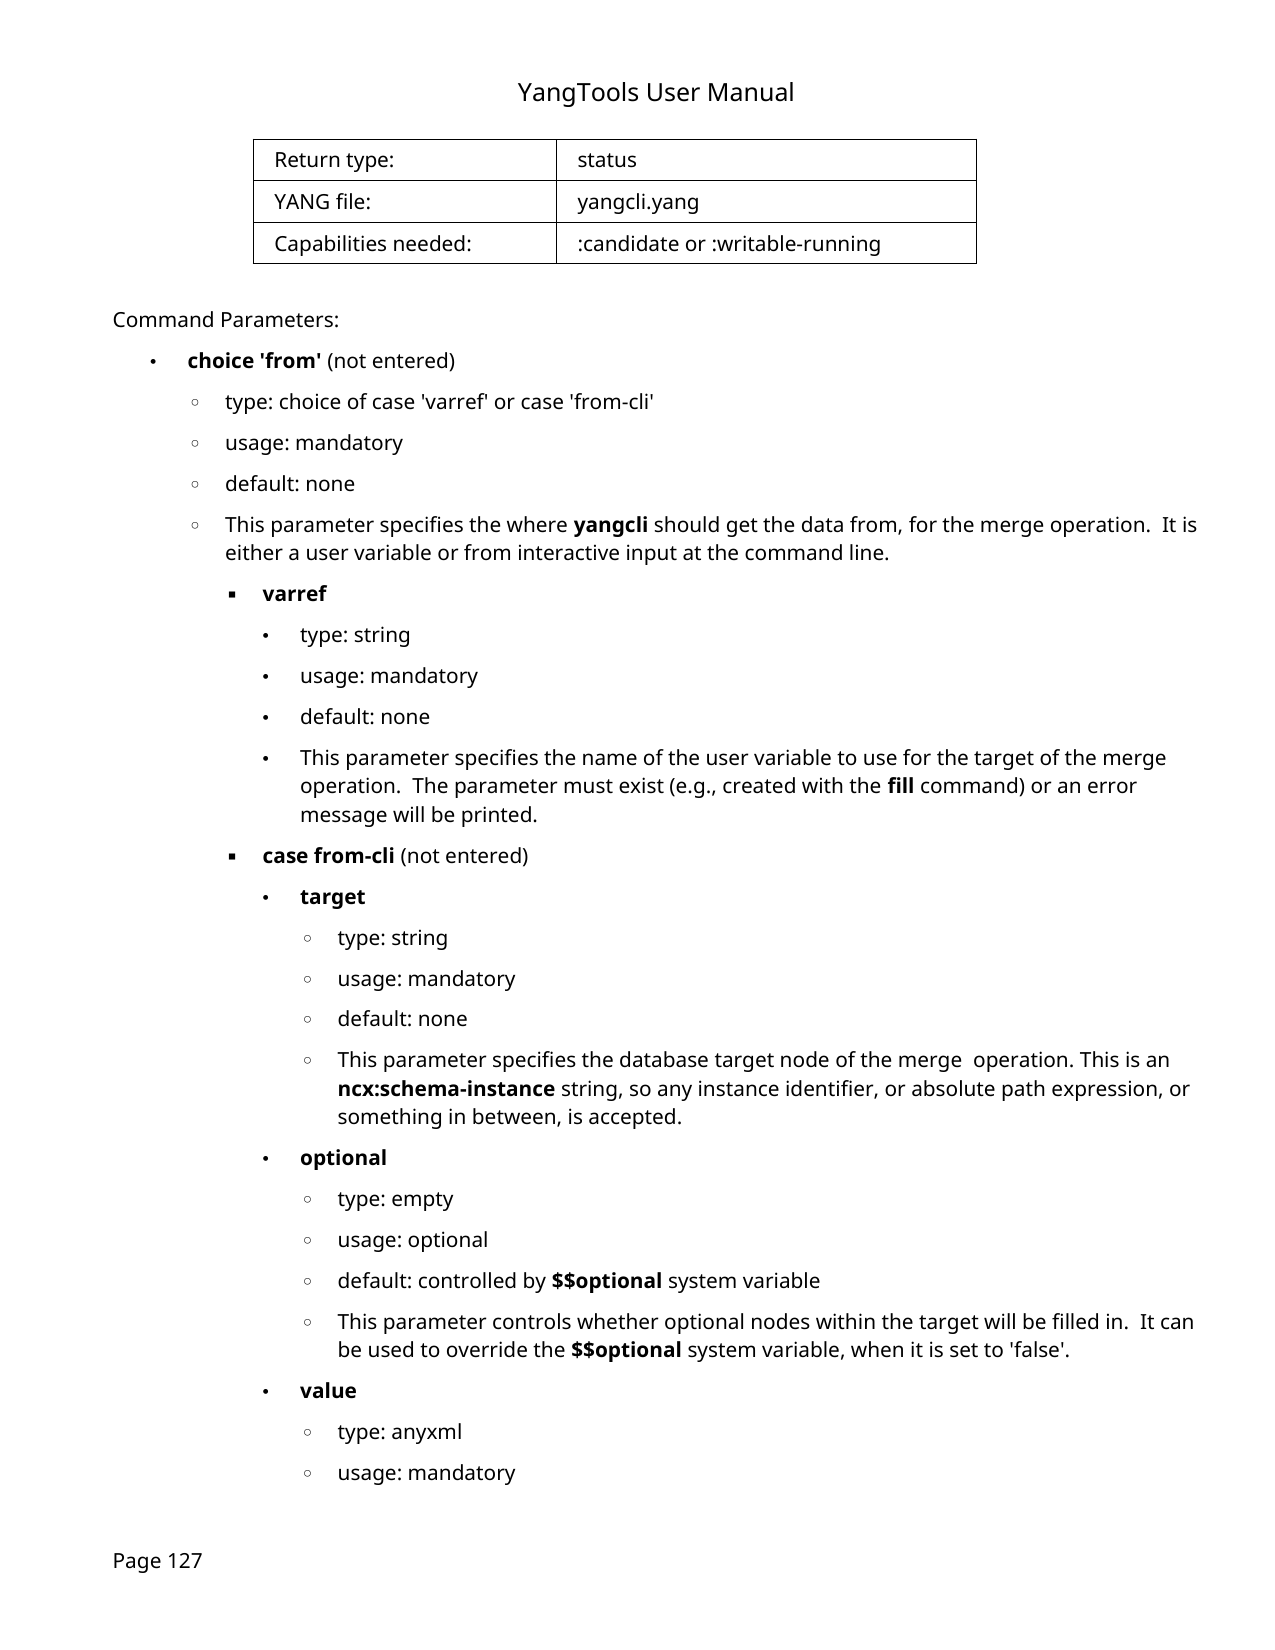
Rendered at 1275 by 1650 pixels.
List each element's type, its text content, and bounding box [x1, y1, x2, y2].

table_cell status [557, 140, 976, 180]
table_cell :candidate or :writable-running [557, 223, 976, 263]
list usage: optional [300, 1225, 1200, 1254]
list usage: mandatory [262, 661, 1200, 689]
list value [262, 1376, 1200, 1405]
list usage: mandatory [300, 964, 1200, 992]
list type: choice of case 'varref' or case 'from-cli' [187, 387, 1200, 416]
list usage: mandatory [187, 428, 1200, 456]
list default: none [300, 1004, 1200, 1033]
list default: none [262, 702, 1200, 731]
list target [262, 882, 1200, 910]
table_cell YANG file: [254, 181, 556, 222]
list type: string [300, 923, 1200, 951]
table_cell yangcli.yang [557, 181, 976, 222]
list choice 'from' (not entered) [150, 346, 1200, 374]
list optional [262, 1143, 1200, 1172]
table_cell Capabilities needed: [254, 223, 556, 263]
list type: empty [300, 1184, 1200, 1213]
list type: string [262, 620, 1200, 649]
text Command Parameters: [112, 305, 1200, 334]
list default: none [187, 469, 1200, 497]
list default: controlled by $$optional system variable [300, 1266, 1200, 1294]
list This parameter specifies the database target node of the merge operation. This is an ncx:schema-instance string, so any instance identifier, or absolute path expression, or something in between, is accepted. [300, 1046, 1200, 1131]
list type: anyxml [300, 1417, 1200, 1446]
list This parameter specifies the where yangcli should get the data from, for the merge operation. It is either a user variable or from interactive input at the command line. [187, 510, 1200, 567]
table_cell Return type: [254, 140, 556, 180]
list This parameter specifies the name of the user variable to use for the target of the merge operation. The parameter must exist (e.g., created with the fill command) or an error message will be printed. [262, 743, 1200, 828]
list case from-cli (not entered) [225, 841, 1200, 869]
list varref [225, 579, 1200, 608]
list usage: mandatory [300, 1458, 1200, 1487]
list This parameter controls whether optional nodes within the target will be filled in. It can be used to override the $$optional system variable, when it is set to 'false'. [300, 1307, 1200, 1364]
